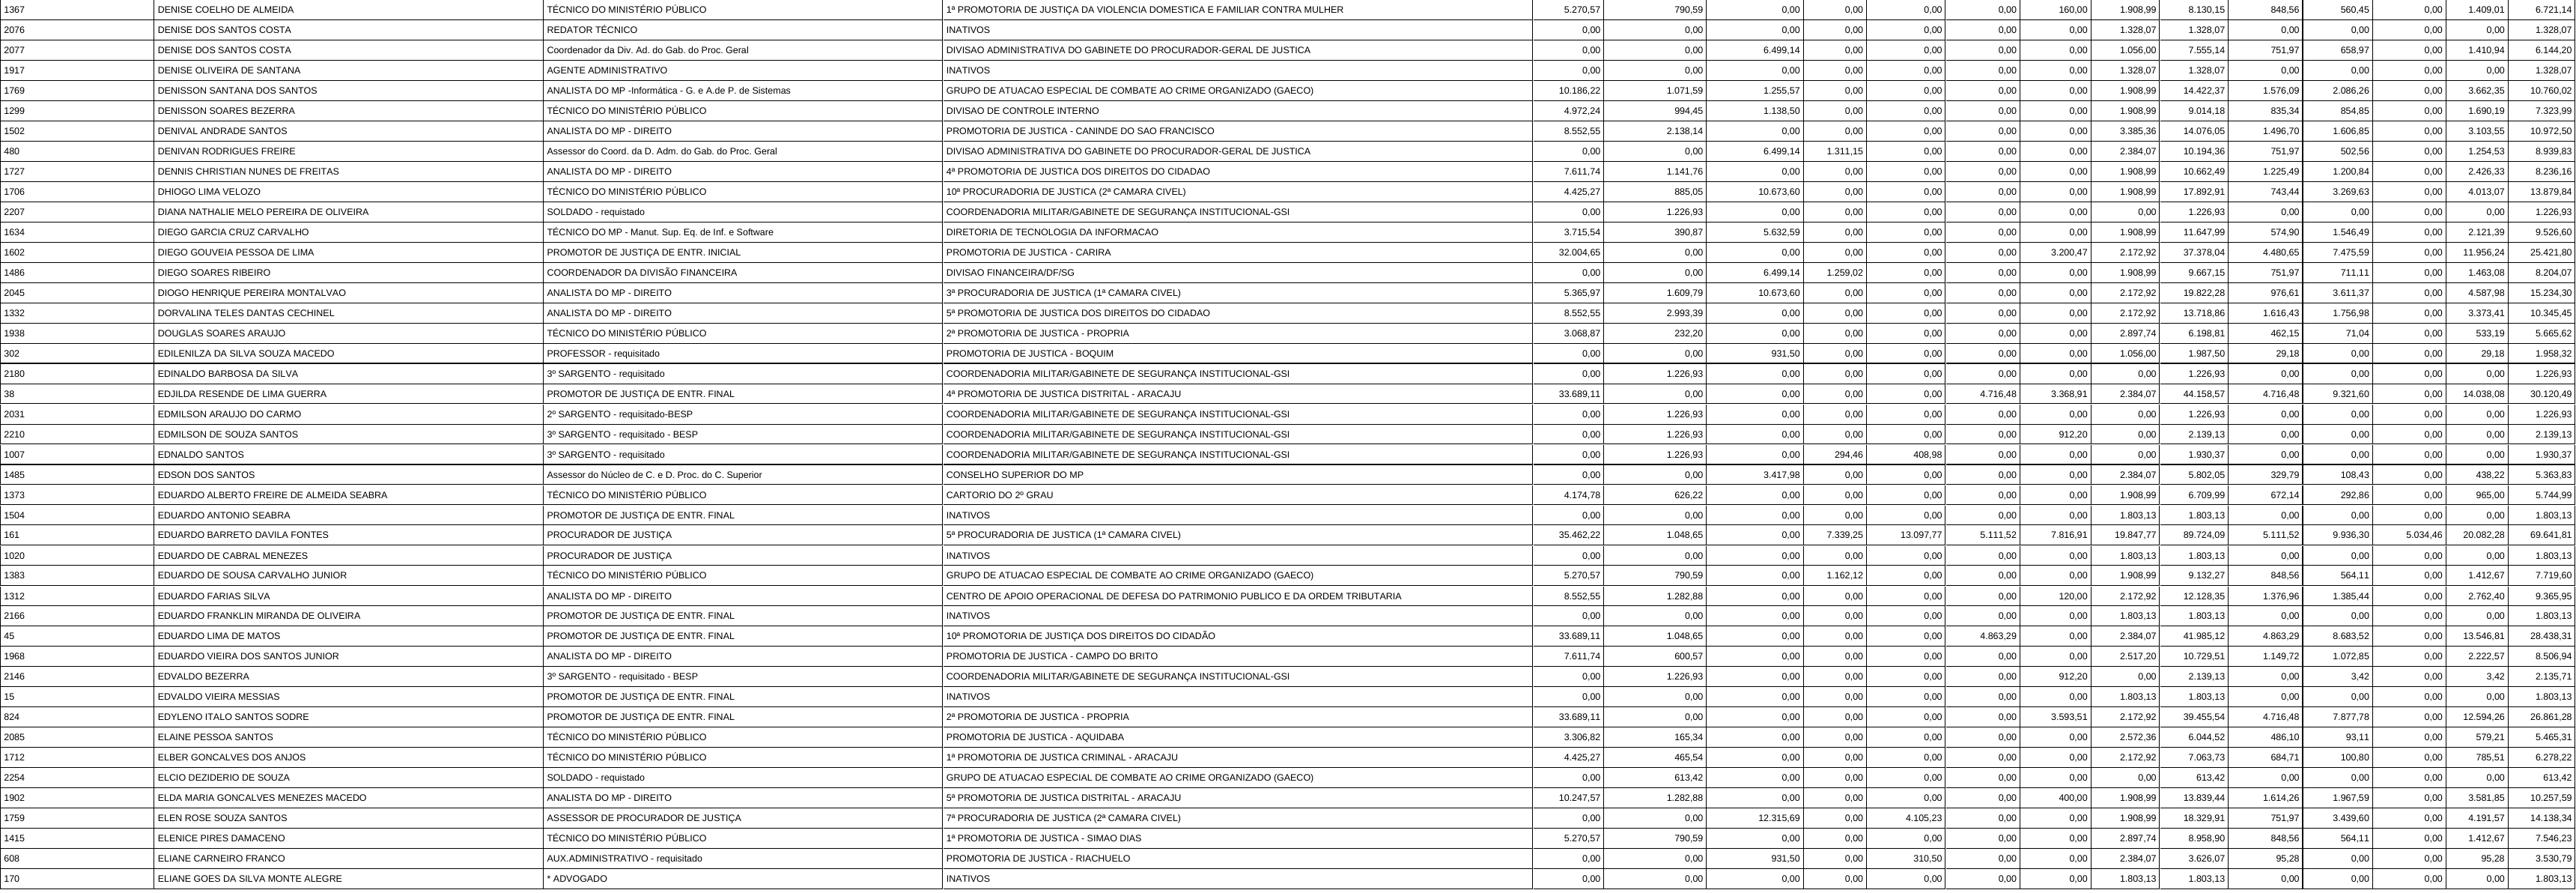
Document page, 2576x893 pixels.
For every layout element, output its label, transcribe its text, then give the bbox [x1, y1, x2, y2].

table_cell 0,00 [1867, 182, 1945, 202]
table_cell 7.719,60 [2509, 566, 2575, 585]
table_cell PROMOTOR DE JUSTIÇA DE ENTR. FINAL [544, 687, 942, 706]
table_cell 26.861,28 [2509, 707, 2575, 727]
table_cell 965,00 [2446, 485, 2508, 504]
table_cell 0,00 [2303, 546, 2372, 565]
table_cell 613,42 [2509, 768, 2575, 787]
table_cell 0,00 [2303, 202, 2372, 222]
table_cell 0,00 [1804, 324, 1866, 343]
table_cell 0,00 [2020, 506, 2091, 524]
table_cell 994,45 [1604, 101, 1706, 121]
table_cell 10.257,59 [2509, 788, 2575, 808]
table_cell EDUARDO FARIAS SILVA [154, 587, 543, 605]
table_cell 0,00 [1707, 748, 1803, 767]
table_cell COORDENADORIA MILITAR/GABINETE DE SEGURANÇA INSTITUCIONAL-GSI [944, 667, 1532, 686]
table_cell GRUPO DE ATUACAO ESPECIAL DE COMBATE AO CRIME ORGANIZADO (GAECO) [944, 768, 1532, 787]
table_cell DENIVAN RODRIGUES FREIRE [154, 142, 543, 161]
table_header TÉCNICO DO MINISTÉRIO PÚBLICO [544, 0, 942, 19]
table_cell 3.068,87 [1534, 324, 1603, 343]
table_cell 2.135,71 [2509, 667, 2575, 686]
table_cell ELIANE CARNEIRO FRANCO [154, 849, 543, 868]
table_cell 30.120,49 [2509, 384, 2575, 403]
table_cell 1.282,88 [1604, 788, 1706, 808]
table_cell DENISSON SANTANA DOS SANTOS [154, 81, 543, 100]
table_cell 1.803,13 [2160, 506, 2228, 524]
table_cell PROMOTORIA DE JUSTICA - RIACHUELO [944, 849, 1532, 868]
table_cell COORDENADORIA MILITAR/GABINETE DE SEGURANÇA INSTITUCIONAL-GSI [944, 364, 1532, 384]
table_cell 0,00 [1946, 829, 2020, 848]
table_cell ANALISTA DO MP - DIREITO [544, 647, 942, 666]
table_cell 1.803,13 [2160, 687, 2228, 706]
table_cell 32.004,65 [1534, 243, 1603, 262]
table_cell 0,00 [1804, 223, 1866, 242]
table_cell ANALISTA DO MP - DIREITO [544, 788, 942, 808]
table_cell 0,00 [2373, 808, 2446, 828]
table_cell 0,00 [1946, 324, 2020, 343]
table_cell DIEGO SOARES RIBEIRO [154, 263, 543, 282]
table_cell 0,00 [1804, 849, 1866, 868]
table_cell 310,50 [1867, 849, 1945, 868]
table_cell 0,00 [1946, 445, 2020, 464]
table_cell 1.226,93 [2160, 364, 2228, 384]
table_cell 4.716,48 [1946, 384, 2020, 403]
table_cell 1.254,53 [2446, 142, 2508, 161]
table_cell 0,00 [2373, 101, 2446, 121]
table_cell 3,42 [2446, 667, 2508, 686]
table_cell 0,00 [2373, 647, 2446, 666]
table_cell 0,00 [1707, 405, 1803, 424]
table_cell 0,00 [1534, 687, 1603, 706]
table_cell 302 [1, 344, 154, 363]
table_cell 1.803,13 [2092, 506, 2159, 524]
table_cell 613,42 [1604, 768, 1706, 787]
table_cell 5.744,99 [2509, 485, 2575, 504]
table_cell 6.144,20 [2509, 40, 2575, 60]
table_cell 1.048,65 [1604, 626, 1706, 646]
table_cell DOUGLAS SOARES ARAUJO [154, 324, 543, 343]
table_cell 0,00 [1804, 727, 1866, 747]
table_cell 0,00 [1604, 243, 1706, 262]
table_cell 2.172,92 [2092, 243, 2159, 262]
table_cell EDUARDO BARRETO DAVILA FONTES [154, 525, 543, 545]
table_cell ELBER GONCALVES DOS ANJOS [154, 748, 543, 767]
table_cell 2ª PROMOTORIA DE JUSTICA - PROPRIA [944, 707, 1532, 727]
table_cell 1.803,13 [2160, 546, 2228, 565]
table_cell 1.056,00 [2092, 344, 2159, 363]
table_cell 7ª PROCURADORIA DE JUSTICA (2ª CAMARA CIVEL) [944, 808, 1532, 828]
table_cell 0,00 [2303, 869, 2372, 889]
table_cell 10.345,45 [2509, 303, 2575, 323]
table_cell 2.172,92 [2092, 707, 2159, 727]
table_cell 7.063,73 [2160, 748, 2228, 767]
table_cell 2045 [1, 283, 154, 303]
table_cell 0,00 [2020, 546, 2091, 565]
table_cell 0,00 [1604, 384, 1706, 403]
table_cell PROMOTORIA DE JUSTICA - CARIRA [944, 243, 1532, 262]
table_cell 0,00 [1707, 425, 1803, 444]
table_cell 564,11 [2303, 829, 2372, 848]
table_cell 20.082,28 [2446, 525, 2508, 545]
table_cell 1.328,07 [2092, 20, 2159, 40]
table_cell ELIANE GOES DA SILVA MONTE ALEGRE [154, 869, 543, 889]
table_cell 0,00 [1804, 808, 1866, 828]
table_cell 0,00 [1804, 162, 1866, 181]
table_cell CONSELHO SUPERIOR DO MP [944, 465, 1532, 484]
table_cell 6.278,22 [2509, 748, 2575, 767]
table_cell COORDENADOR DA DIVISÃO FINANCEIRA [544, 263, 942, 282]
table_header 848,56 [2229, 0, 2302, 19]
table_cell 0,00 [2373, 202, 2446, 222]
table_cell 1312 [1, 587, 154, 605]
table_cell 1299 [1, 101, 154, 121]
table_cell 0,00 [1534, 61, 1603, 80]
table_cell INATIVOS [944, 20, 1532, 40]
table_cell 4.425,27 [1534, 182, 1603, 202]
table_cell 14.038,08 [2446, 384, 2508, 403]
table_cell 0,00 [2373, 667, 2446, 686]
table_cell 1.225,49 [2229, 162, 2302, 181]
table_cell INATIVOS [944, 506, 1532, 524]
table_cell 462,15 [2229, 324, 2302, 343]
table_cell 0,00 [1534, 263, 1603, 282]
table_cell 8.236,16 [2509, 162, 2575, 181]
table_cell PROMOTORIA DE JUSTICA - BOQUIM [944, 344, 1532, 363]
table_cell 0,00 [2020, 727, 2091, 747]
table_cell 1007 [1, 445, 154, 464]
table_cell PROMOTORIA DE JUSTICA - AQUIDABA [944, 727, 1532, 747]
table_cell 0,00 [1867, 61, 1945, 80]
table_cell DIVISAO FINANCEIRA/DF/SG [944, 263, 1532, 282]
table_cell PROMOTOR DE JUSTIÇA DE ENTR. FINAL [544, 384, 942, 403]
table_cell 2.517,20 [2092, 647, 2159, 666]
table_cell ANALISTA DO MP -Informática - G. e A.de P. de Sistemas [544, 81, 942, 100]
table_cell 38 [1, 384, 154, 403]
table_cell 3.306,82 [1534, 727, 1603, 747]
table_cell 35.462,22 [1534, 525, 1603, 545]
table_cell 29,18 [2229, 344, 2302, 363]
table_cell 0,00 [1946, 101, 2020, 121]
table_cell 0,00 [2446, 202, 2508, 222]
table_cell 0,00 [2020, 748, 2091, 767]
table_cell 8.552,55 [1534, 587, 1603, 605]
table_cell 976,61 [2229, 283, 2302, 303]
table_cell 294,46 [1804, 445, 1866, 464]
table_cell 751,97 [2229, 808, 2302, 828]
table_cell CENTRO DE APOIO OPERACIONAL DE DEFESA DO PATRIMONIO PUBLICO E DA ORDEM TRIBUTARIA [944, 587, 1532, 605]
table_cell 0,00 [2229, 61, 2302, 80]
table_cell 1.226,93 [2160, 405, 2228, 424]
table_cell 1902 [1, 788, 154, 808]
table_cell 0,00 [1804, 687, 1866, 706]
table_cell 8.552,55 [1534, 121, 1603, 141]
table_cell 0,00 [1707, 121, 1803, 141]
table_cell 0,00 [1707, 324, 1803, 343]
table_cell 2210 [1, 425, 154, 444]
table_cell 5ª PROCURADORIA DE JUSTICA (1ª CAMARA CIVEL) [944, 525, 1532, 545]
table_cell 18.329,91 [2160, 808, 2228, 828]
table_cell 0,00 [2373, 384, 2446, 403]
table_cell 0,00 [2229, 445, 2302, 464]
table_cell 0,00 [2446, 405, 2508, 424]
table_cell 5.111,52 [1946, 525, 2020, 545]
table_cell 14.422,37 [2160, 81, 2228, 100]
table_cell 1.226,93 [1604, 202, 1706, 222]
table_cell 3.626,07 [2160, 849, 2228, 868]
table_cell 1.908,99 [2092, 788, 2159, 808]
table_cell 0,00 [2229, 364, 2302, 384]
table_cell 13.718,86 [2160, 303, 2228, 323]
table_cell 0,00 [1867, 303, 1945, 323]
table_cell GRUPO DE ATUACAO ESPECIAL DE COMBATE AO CRIME ORGANIZADO (GAECO) [944, 566, 1532, 585]
table_cell 658,97 [2303, 40, 2372, 60]
table_cell 0,00 [1534, 546, 1603, 565]
table_cell 0,00 [2020, 303, 2091, 323]
table_cell 5.665,62 [2509, 324, 2575, 343]
table_cell 0,00 [1604, 606, 1706, 626]
table_cell 0,00 [1534, 465, 1603, 484]
table_cell PROFESSOR - requisitado [544, 344, 942, 363]
table_cell 4.480,65 [2229, 243, 2302, 262]
table_cell 0,00 [1946, 869, 2020, 889]
table_cell 931,50 [1707, 344, 1803, 363]
table_cell EDUARDO DE CABRAL MENEZES [154, 546, 543, 565]
table_cell 1.226,93 [2509, 364, 2575, 384]
table_header 6.721,14 [2509, 0, 2575, 19]
table_cell 2.426,33 [2446, 162, 2508, 181]
table_cell EDUARDO ALBERTO FREIRE DE ALMEIDA SEABRA [154, 485, 543, 504]
table_cell PROCURADOR DE JUSTIÇA [544, 546, 942, 565]
table_cell 751,97 [2229, 40, 2302, 60]
table_cell 502,56 [2303, 142, 2372, 161]
table_cell 0,00 [1946, 707, 2020, 727]
table_cell 100,80 [2303, 748, 2372, 767]
table_cell 4.105,23 [1867, 808, 1945, 828]
table_cell 0,00 [1946, 849, 2020, 868]
table_cell REDATOR TÉCNICO [544, 20, 942, 40]
table_cell 390,87 [1604, 223, 1706, 242]
table_cell 0,00 [2020, 849, 2091, 868]
table_cell GRUPO DE ATUACAO ESPECIAL DE COMBATE AO CRIME ORGANIZADO (GAECO) [944, 81, 1532, 100]
table_cell TÉCNICO DO MINISTÉRIO PÚBLICO [544, 324, 942, 343]
table_cell EDNALDO SANTOS [154, 445, 543, 464]
table_cell 0,00 [2446, 61, 2508, 80]
table_cell 69.641,81 [2509, 525, 2575, 545]
table_cell DENIVAL ANDRADE SANTOS [154, 121, 543, 141]
table_cell 1.803,13 [2092, 606, 2159, 626]
table_cell 0,00 [1946, 727, 2020, 747]
table_cell 2.172,92 [2092, 748, 2159, 767]
table_cell 4.587,98 [2446, 283, 2508, 303]
table_cell 10.194,36 [2160, 142, 2228, 161]
table_cell 0,00 [1804, 40, 1866, 60]
table_cell 0,00 [1804, 20, 1866, 40]
table_cell 0,00 [2373, 61, 2446, 80]
table_cell 0,00 [1946, 647, 2020, 666]
table_cell ANALISTA DO MP - DIREITO [544, 303, 942, 323]
table_cell EDUARDO DE SOUSA CARVALHO JUNIOR [154, 566, 543, 585]
table_cell PROMOTORIA DE JUSTICA - CANINDE DO SAO FRANCISCO [944, 121, 1532, 141]
table_cell ELDA MARIA GONCALVES MENEZES MACEDO [154, 788, 543, 808]
table_cell 1020 [1, 546, 154, 565]
table_cell 1759 [1, 808, 154, 828]
table_cell 3.715,54 [1534, 223, 1603, 242]
table_cell DIVISAO ADMINISTRATIVA DO GABINETE DO PROCURADOR-GERAL DE JUSTICA [944, 40, 1532, 60]
table_cell 0,00 [2020, 485, 2091, 504]
table_cell 0,00 [1804, 587, 1866, 605]
table_cell 0,00 [1867, 768, 1945, 787]
table_cell 10.673,60 [1707, 182, 1803, 202]
table_cell 579,21 [2446, 727, 2508, 747]
table_cell 1.311,15 [1804, 142, 1866, 161]
table_cell 1.328,07 [2092, 61, 2159, 80]
table_cell 0,00 [1867, 202, 1945, 222]
table_cell 0,00 [2446, 768, 2508, 787]
table_cell 912,20 [2020, 425, 2091, 444]
table_cell 0,00 [2446, 687, 2508, 706]
table_cell 1.908,99 [2092, 263, 2159, 282]
table_cell 6.044,52 [2160, 727, 2228, 747]
table_cell 0,00 [1867, 506, 1945, 524]
table_cell 0,00 [2373, 364, 2446, 384]
table_header 0,00 [1867, 0, 1945, 19]
table_cell 0,00 [1946, 687, 2020, 706]
table_cell ANALISTA DO MP - DIREITO [544, 587, 942, 605]
table_cell 0,00 [2303, 445, 2372, 464]
table_cell EDJILDA RESENDE DE LIMA GUERRA [154, 384, 543, 403]
table_cell 0,00 [1867, 727, 1945, 747]
table_cell 12.594,26 [2446, 707, 2508, 727]
table_cell ANALISTA DO MP - DIREITO [544, 162, 942, 181]
table_cell 1.958,32 [2509, 344, 2575, 363]
table_cell 0,00 [2373, 182, 2446, 202]
table_cell 9.365,95 [2509, 587, 2575, 605]
table_cell 0,00 [1534, 869, 1603, 889]
table_cell 11.647,99 [2160, 223, 2228, 242]
table_cell 0,00 [1867, 121, 1945, 141]
table_cell 1917 [1, 61, 154, 80]
table_cell 1.908,99 [2092, 485, 2159, 504]
table_cell 0,00 [2373, 707, 2446, 727]
table_cell 2254 [1, 768, 154, 787]
table_header DENISE COELHO DE ALMEIDA [154, 0, 543, 19]
table_cell 33.689,11 [1534, 707, 1603, 727]
table_cell 6.499,14 [1707, 40, 1803, 60]
table_header 1.409,01 [2446, 0, 2508, 19]
table_cell 0,00 [2020, 81, 2091, 100]
table_cell 0,00 [2446, 20, 2508, 40]
table_cell 0,00 [2020, 324, 2091, 343]
table_cell 0,00 [2373, 546, 2446, 565]
table_cell 0,00 [2373, 445, 2446, 464]
table_cell 0,00 [2020, 202, 2091, 222]
table_cell 1.803,13 [2092, 869, 2159, 889]
table_cell DORVALINA TELES DANTAS CECHINEL [154, 303, 543, 323]
table_cell EDINALDO BARBOSA DA SILVA [154, 364, 543, 384]
table_cell TÉCNICO DO MINISTÉRIO PÚBLICO [544, 829, 942, 848]
table_cell 1.908,99 [2092, 808, 2159, 828]
table_cell 0,00 [1707, 485, 1803, 504]
table_cell 161 [1, 525, 154, 545]
table_cell 1.226,93 [1604, 405, 1706, 424]
table_cell 408,98 [1867, 445, 1945, 464]
table_cell 0,00 [1804, 101, 1866, 121]
table_cell 848,56 [2229, 566, 2302, 585]
table_cell 0,00 [1534, 364, 1603, 384]
table_cell 0,00 [1804, 405, 1866, 424]
table_cell 0,00 [2020, 566, 2091, 585]
table_cell 0,00 [1867, 546, 1945, 565]
table_cell EDMILSON DE SOUZA SANTOS [154, 425, 543, 444]
table_cell 13.879,84 [2509, 182, 2575, 202]
table_header 0,00 [1804, 0, 1866, 19]
table_cell 1485 [1, 465, 154, 484]
table_cell 626,22 [1604, 485, 1706, 504]
table_cell PROMOTOR DE JUSTIÇA DE ENTR. INICIAL [544, 243, 942, 262]
table_cell 19.847,77 [2092, 525, 2159, 545]
table_cell 9.936,30 [2303, 525, 2372, 545]
table_cell 3.662,35 [2446, 81, 2508, 100]
table_cell 1.967,59 [2303, 788, 2372, 808]
table_cell 0,00 [1534, 20, 1603, 40]
table_cell 0,00 [2373, 687, 2446, 706]
table_cell 0,00 [1867, 829, 1945, 848]
table_cell 0,00 [1946, 768, 2020, 787]
table_cell 0,00 [1707, 727, 1803, 747]
table_cell 5.034,46 [2373, 525, 2446, 545]
table_cell 854,85 [2303, 101, 2372, 121]
table_cell 0,00 [2446, 425, 2508, 444]
table_cell 0,00 [2373, 243, 2446, 262]
table_cell 0,00 [1534, 344, 1603, 363]
table_cell 0,00 [1707, 243, 1803, 262]
table_cell 13.839,44 [2160, 788, 2228, 808]
table_cell 14.138,34 [2509, 808, 2575, 828]
table_cell 4ª PROMOTORIA DE JUSTICA DISTRITAL - ARACAJU [944, 384, 1532, 403]
table_cell 0,00 [2229, 869, 2302, 889]
table_cell 0,00 [1804, 303, 1866, 323]
table_cell 7.546,23 [2509, 829, 2575, 848]
table_cell 0,00 [2303, 687, 2372, 706]
table_cell 0,00 [2020, 283, 2091, 303]
table_cell 0,00 [1867, 40, 1945, 60]
table_cell 0,00 [2446, 869, 2508, 889]
table_cell 1383 [1, 566, 154, 585]
table_cell PROMOTOR DE JUSTIÇA DE ENTR. FINAL [544, 606, 942, 626]
table_cell DENISE DOS SANTOS COSTA [154, 40, 543, 60]
table_cell 0,00 [2092, 768, 2159, 787]
table_cell Assessor do Núcleo de C. e D. Proc. do C. Superior [544, 465, 942, 484]
table_cell 95,28 [2446, 849, 2508, 868]
table_cell 0,00 [1867, 364, 1945, 384]
table_cell 3.530,79 [2509, 849, 2575, 868]
table_cell 0,00 [2446, 606, 2508, 626]
table_cell 2.086,26 [2303, 81, 2372, 100]
table_cell 0,00 [2092, 425, 2159, 444]
table_cell 1.376,96 [2229, 587, 2302, 605]
table_cell 4.425,27 [1534, 748, 1603, 767]
table_cell COORDENADORIA MILITAR/GABINETE DE SEGURANÇA INSTITUCIONAL-GSI [944, 202, 1532, 222]
table_cell 0,00 [1804, 829, 1866, 848]
table_cell 0,00 [2229, 546, 2302, 565]
table_cell 12.315,69 [1707, 808, 1803, 828]
table_cell 25.421,80 [2509, 243, 2575, 262]
table_cell 0,00 [2092, 364, 2159, 384]
table_cell 0,00 [2373, 223, 2446, 242]
table_cell 0,00 [2373, 506, 2446, 524]
table_cell 0,00 [1604, 263, 1706, 282]
table_cell 10.729,51 [2160, 647, 2228, 666]
table_cell 0,00 [1707, 768, 1803, 787]
table_cell 0,00 [1867, 20, 1945, 40]
table_cell 486,10 [2229, 727, 2302, 747]
table_cell 1.803,13 [2160, 869, 2228, 889]
table_cell 1.328,07 [2160, 20, 2228, 40]
table_cell 5ª PROMOTORIA DE JUSTICA DISTRITAL - ARACAJU [944, 788, 1532, 808]
table_cell TÉCNICO DO MINISTÉRIO PÚBLICO [544, 485, 942, 504]
table_cell 1ª PROMOTORIA DE JUSTICA - SIMAO DIAS [944, 829, 1532, 848]
table_cell TÉCNICO DO MINISTÉRIO PÚBLICO [544, 566, 942, 585]
table_cell 3º SARGENTO - requisitado - BESP [544, 425, 942, 444]
table_cell 0,00 [2020, 61, 2091, 80]
table_cell 0,00 [2446, 445, 2508, 464]
table_cell 1.072,85 [2303, 647, 2372, 666]
table_cell 8.552,55 [1534, 303, 1603, 323]
table_cell 0,00 [1707, 667, 1803, 686]
table_cell 0,00 [1946, 303, 2020, 323]
table_cell 848,56 [2229, 829, 2302, 848]
table_cell 1.803,13 [2509, 546, 2575, 565]
table_cell 564,11 [2303, 566, 2372, 585]
table_cell 711,11 [2303, 263, 2372, 282]
table_cell 0,00 [1867, 344, 1945, 363]
table_cell 9.132,27 [2160, 566, 2228, 585]
table_cell 0,00 [1804, 667, 1866, 686]
table_cell 1968 [1, 647, 154, 666]
table_cell 0,00 [1804, 465, 1866, 484]
table_cell 0,00 [2373, 81, 2446, 100]
table_cell 0,00 [2373, 829, 2446, 848]
table_cell EDUARDO FRANKLIN MIRANDA DE OLIVEIRA [154, 606, 543, 626]
table_cell 0,00 [1534, 849, 1603, 868]
table_cell 0,00 [1946, 587, 2020, 605]
table_cell 0,00 [1604, 506, 1706, 524]
table_cell 0,00 [1946, 748, 2020, 767]
table_cell TÉCNICO DO MINISTÉRIO PÚBLICO [544, 748, 942, 767]
table_cell 0,00 [1804, 546, 1866, 565]
table_cell 28.438,31 [2509, 626, 2575, 646]
table_cell 3.269,63 [2303, 182, 2372, 202]
table_cell 1.149,72 [2229, 647, 2302, 666]
table_cell 613,42 [2160, 768, 2228, 787]
table_cell 2.139,13 [2509, 425, 2575, 444]
table_cell 0,00 [1707, 61, 1803, 80]
table_cell 931,50 [1707, 849, 1803, 868]
table_cell 0,00 [1804, 364, 1866, 384]
table_cell 13.097,77 [1867, 525, 1945, 545]
table_cell 2085 [1, 727, 154, 747]
table_cell 1938 [1, 324, 154, 343]
table_cell 7.611,74 [1534, 647, 1603, 666]
table_cell 29,18 [2446, 344, 2508, 363]
table_cell 3.611,37 [2303, 283, 2372, 303]
table_cell 1602 [1, 243, 154, 262]
table_cell 5.111,52 [2229, 525, 2302, 545]
table_cell 0,00 [1804, 384, 1866, 403]
table_cell 95,28 [2229, 849, 2302, 868]
table_cell 5.270,57 [1534, 829, 1603, 848]
table_cell 1.908,99 [2092, 223, 2159, 242]
table_cell 0,00 [2020, 808, 2091, 828]
table_cell 1.071,59 [1604, 81, 1706, 100]
table_cell 4.013,07 [2446, 182, 2508, 202]
table_cell 0,00 [1946, 606, 2020, 626]
table_cell 11.956,24 [2446, 243, 2508, 262]
table_cell DIVISAO ADMINISTRATIVA DO GABINETE DO PROCURADOR-GERAL DE JUSTICA [944, 142, 1532, 161]
table_cell 15 [1, 687, 154, 706]
table_cell 1.226,93 [2160, 202, 2228, 222]
table_cell 0,00 [2373, 587, 2446, 605]
table_cell 1.200,84 [2303, 162, 2372, 181]
table_cell DIVISAO DE CONTROLE INTERNO [944, 101, 1532, 121]
table_cell 790,59 [1604, 566, 1706, 585]
table_cell DIEGO GARCIA CRUZ CARVALHO [154, 223, 543, 242]
table_cell 1.226,93 [1604, 425, 1706, 444]
table_cell ASSESSOR DE PROCURADOR DE JUSTIÇA [544, 808, 942, 828]
table_cell 0,00 [2020, 869, 2091, 889]
table_cell 0,00 [1867, 687, 1945, 706]
table_cell 2.172,92 [2092, 303, 2159, 323]
table_cell 1.048,65 [1604, 525, 1706, 545]
table_cell 2ª PROMOTORIA DE JUSTICA - PROPRIA [944, 324, 1532, 343]
table_header 1ª PROMOTORIA DE JUSTIÇA DA VIOLENCIA DOMESTICA E FAMILIAR CONTRA MULHER [944, 0, 1532, 19]
table_cell 0,00 [1804, 344, 1866, 363]
table_cell 1.412,67 [2446, 829, 2508, 848]
table_cell 0,00 [1534, 405, 1603, 424]
table_cell 10.673,60 [1707, 283, 1803, 303]
table_cell 0,00 [1946, 283, 2020, 303]
table_header 0,00 [2373, 0, 2446, 19]
table_cell 1.908,99 [2092, 81, 2159, 100]
table_cell EDVALDO VIEIRA MESSIAS [154, 687, 543, 706]
table_cell 0,00 [1946, 566, 2020, 585]
table_cell 480 [1, 142, 154, 161]
table_cell INATIVOS [944, 546, 1532, 565]
table_cell 0,00 [2373, 263, 2446, 282]
table_cell 89.724,09 [2160, 525, 2228, 545]
table_cell 10ª PROMOTORIA DE JUSTIÇA DOS DIREITOS DO CIDADÃO [944, 626, 1532, 646]
table_cell 39.455,54 [2160, 707, 2228, 727]
table_cell 0,00 [2020, 606, 2091, 626]
table_header 0,00 [1946, 0, 2020, 19]
table_cell 1.412,67 [2446, 566, 2508, 585]
table_cell 5.363,83 [2509, 465, 2575, 484]
table_cell 1.141,76 [1604, 162, 1706, 181]
table_cell 0,00 [2373, 142, 2446, 161]
table_cell 0,00 [2373, 606, 2446, 626]
table_cell 0,00 [1604, 142, 1706, 161]
table_cell 17.892,91 [2160, 182, 2228, 202]
table_cell 0,00 [2229, 202, 2302, 222]
table_cell 835,34 [2229, 101, 2302, 121]
table_cell 1.282,88 [1604, 587, 1706, 605]
table_cell 3º SARGENTO - requisitado [544, 364, 942, 384]
table_cell 0,00 [1946, 223, 2020, 242]
table_cell 0,00 [2020, 162, 2091, 181]
table_cell 3.368,91 [2020, 384, 2091, 403]
table_cell 0,00 [1946, 263, 2020, 282]
table_cell 0,00 [1804, 506, 1866, 524]
table_header 1367 [1, 0, 154, 19]
table_cell 0,00 [1804, 121, 1866, 141]
table_cell 3.581,85 [2446, 788, 2508, 808]
table_cell 0,00 [2020, 263, 2091, 282]
table_cell 1.930,37 [2160, 445, 2228, 464]
table_cell 5.270,57 [1534, 566, 1603, 585]
table_cell 0,00 [2020, 142, 2091, 161]
table_cell 0,00 [1707, 202, 1803, 222]
table_cell 5.802,05 [2160, 465, 2228, 484]
table_cell 574,90 [2229, 223, 2302, 242]
table_cell 0,00 [1867, 707, 1945, 727]
table_cell 0,00 [2020, 101, 2091, 121]
table_cell 33.689,11 [1534, 384, 1603, 403]
table_cell 0,00 [2229, 425, 2302, 444]
table_cell 0,00 [1867, 566, 1945, 585]
table_cell 0,00 [2020, 182, 2091, 202]
table_cell 0,00 [2373, 162, 2446, 181]
table_cell EDVALDO BEZERRA [154, 667, 543, 686]
table_cell DIANA NATHALIE MELO PEREIRA DE OLIVEIRA [154, 202, 543, 222]
table_cell 1.690,19 [2446, 101, 2508, 121]
table_cell 4.716,48 [2229, 707, 2302, 727]
table_cell 0,00 [1804, 707, 1866, 727]
table_cell 6.198,81 [2160, 324, 2228, 343]
table_cell 684,71 [2229, 748, 2302, 767]
table_cell 0,00 [1867, 606, 1945, 626]
table_cell 2166 [1, 606, 154, 626]
table_cell 8.204,07 [2509, 263, 2575, 282]
table_cell 0,00 [1946, 243, 2020, 262]
table_cell ANALISTA DO MP - DIREITO [544, 283, 942, 303]
table_cell 1.908,99 [2092, 566, 2159, 585]
table_cell 0,00 [1707, 20, 1803, 40]
table_cell 9.014,18 [2160, 101, 2228, 121]
table_cell 3.417,98 [1707, 465, 1803, 484]
table_cell 0,00 [1604, 61, 1706, 80]
table_cell 5.365,97 [1534, 283, 1603, 303]
table_cell 0,00 [1804, 485, 1866, 504]
table_cell 0,00 [2373, 425, 2446, 444]
table_cell 0,00 [1867, 243, 1945, 262]
table_cell 0,00 [1804, 81, 1866, 100]
table_cell 2.572,36 [2092, 727, 2159, 747]
table_cell 0,00 [1867, 465, 1945, 484]
table_cell 2031 [1, 405, 154, 424]
table_cell 12.128,35 [2160, 587, 2228, 605]
table_cell 824 [1, 707, 154, 727]
table_cell 0,00 [1604, 849, 1706, 868]
table_cell 0,00 [2303, 849, 2372, 868]
table_cell 2.993,39 [1604, 303, 1706, 323]
table_cell 0,00 [2373, 727, 2446, 747]
table_cell COORDENADORIA MILITAR/GABINETE DE SEGURANÇA INSTITUCIONAL-GSI [944, 445, 1532, 464]
table_cell 2.139,13 [2160, 425, 2228, 444]
table_cell 0,00 [2303, 364, 2372, 384]
table_cell 0,00 [2303, 606, 2372, 626]
table_cell 1.576,09 [2229, 81, 2302, 100]
table_cell 0,00 [2020, 465, 2091, 484]
table_header 160,00 [2020, 0, 2091, 19]
table_cell 600,57 [1604, 647, 1706, 666]
table_cell 0,00 [2229, 405, 2302, 424]
table_cell 10.662,49 [2160, 162, 2228, 181]
table_cell DIOGO HENRIQUE PEREIRA MONTALVAO [154, 283, 543, 303]
table_cell 465,54 [1604, 748, 1706, 767]
table_cell 1.609,79 [1604, 283, 1706, 303]
table_cell 0,00 [1867, 384, 1945, 403]
table_cell 0,00 [2303, 768, 2372, 787]
table_cell 329,79 [2229, 465, 2302, 484]
table_header 560,45 [2303, 0, 2372, 19]
table_cell PROMOTORIA DE JUSTICA - CAMPO DO BRITO [944, 647, 1532, 666]
table_cell 5ª PROMOTORIA DE JUSTICA DOS DIREITOS DO CIDADAO [944, 303, 1532, 323]
table_cell 4.863,29 [2229, 626, 2302, 646]
table_cell 1.226,93 [1604, 445, 1706, 464]
table_cell 0,00 [1946, 808, 2020, 828]
table_cell 1415 [1, 829, 154, 848]
table_cell 0,00 [1867, 162, 1945, 181]
table_cell 0,00 [2020, 626, 2091, 646]
table_cell 3.200,47 [2020, 243, 2091, 262]
table_cell 41.985,12 [2160, 626, 2228, 646]
table_cell 0,00 [1534, 667, 1603, 686]
table_cell 743,44 [2229, 182, 2302, 202]
table_cell 1.255,57 [1707, 81, 1803, 100]
table_cell 7.475,59 [2303, 243, 2372, 262]
table_cell 0,00 [1534, 445, 1603, 464]
table_cell 0,00 [1946, 465, 2020, 484]
table_cell 1ª PROMOTORIA DE JUSTICA CRIMINAL - ARACAJU [944, 748, 1532, 767]
table_cell 8.683,52 [2303, 626, 2372, 646]
table_cell 0,00 [2020, 647, 2091, 666]
table_cell 2077 [1, 40, 154, 60]
table_cell 0,00 [1534, 808, 1603, 828]
table_cell 3,42 [2303, 667, 2372, 686]
table_cell 0,00 [1946, 667, 2020, 686]
table_cell 1.385,44 [2303, 587, 2372, 605]
table_cell 292,86 [2303, 485, 2372, 504]
table_cell DHIOGO LIMA VELOZO [154, 182, 543, 202]
table_cell 0,00 [2092, 202, 2159, 222]
table_cell DIEGO GOUVEIA PESSOA DE LIMA [154, 243, 543, 262]
table_cell 1769 [1, 81, 154, 100]
table_cell 0,00 [1604, 808, 1706, 828]
table_cell 0,00 [1804, 647, 1866, 666]
table_cell 0,00 [2373, 324, 2446, 343]
table_cell 4.191,57 [2446, 808, 2508, 828]
table_cell 9.667,15 [2160, 263, 2228, 282]
table_cell 2.384,07 [2092, 626, 2159, 646]
table_cell 2º SARGENTO - requisitado-BESP [544, 405, 942, 424]
table_cell 0,00 [2092, 405, 2159, 424]
table_cell 6.709,99 [2160, 485, 2228, 504]
table_cell 10ª PROCURADORIA DE JUSTICA (2ª CAMARA CIVEL) [944, 182, 1532, 202]
table_cell 0,00 [2229, 768, 2302, 787]
table_cell 1.908,99 [2092, 182, 2159, 202]
table_cell 0,00 [1804, 182, 1866, 202]
table_cell 0,00 [1867, 81, 1945, 100]
table_cell 1727 [1, 162, 154, 181]
table_cell 1.803,13 [2509, 606, 2575, 626]
table_cell 0,00 [1707, 647, 1803, 666]
table_cell 0,00 [1707, 364, 1803, 384]
table_cell 0,00 [2020, 687, 2091, 706]
table_cell 3º SARGENTO - requisitado - BESP [544, 667, 942, 686]
table_cell 885,05 [1604, 182, 1706, 202]
table_cell 1.803,13 [2509, 687, 2575, 706]
table_cell 0,00 [2020, 40, 2091, 60]
table_cell 9.526,60 [2509, 223, 2575, 242]
table_cell 0,00 [2373, 121, 2446, 141]
table_cell 0,00 [1604, 687, 1706, 706]
table_cell 7.611,74 [1534, 162, 1603, 181]
table_cell 0,00 [1707, 525, 1803, 545]
table_cell 1.226,93 [1604, 364, 1706, 384]
table_cell 0,00 [1946, 364, 2020, 384]
table_cell Assessor do Coord. da D. Adm. do Gab. do Proc. Geral [544, 142, 942, 161]
table_cell PROMOTOR DE JUSTIÇA DE ENTR. FINAL [544, 506, 942, 524]
table_cell 33.689,11 [1534, 626, 1603, 646]
table_cell 37.378,04 [2160, 243, 2228, 262]
table_cell 0,00 [2303, 344, 2372, 363]
table_cell 0,00 [1946, 81, 2020, 100]
table_cell 108,43 [2303, 465, 2372, 484]
table_cell 0,00 [1867, 587, 1945, 605]
table_cell 3.385,36 [2092, 121, 2159, 141]
table_cell 0,00 [1707, 303, 1803, 323]
table_cell EDMILSON ARAUJO DO CARMO [154, 405, 543, 424]
table_cell 0,00 [1867, 142, 1945, 161]
table_cell 0,00 [1867, 647, 1945, 666]
table_cell 3.103,55 [2446, 121, 2508, 141]
table_cell 1.259,02 [1804, 263, 1866, 282]
table_cell 438,22 [2446, 465, 2508, 484]
table_cell 0,00 [1707, 869, 1803, 889]
table_cell SOLDADO - requistado [544, 202, 942, 222]
table_cell 1.226,93 [2509, 202, 2575, 222]
table_cell 4.716,48 [2229, 384, 2302, 403]
table_cell 0,00 [2373, 40, 2446, 60]
table_cell 2.121,39 [2446, 223, 2508, 242]
table_cell 0,00 [2446, 506, 2508, 524]
table_cell 19.822,28 [2160, 283, 2228, 303]
table_cell 1486 [1, 263, 154, 282]
table_cell 0,00 [1946, 546, 2020, 565]
table_cell 3.373,41 [2446, 303, 2508, 323]
table_cell 3.593,51 [2020, 707, 2091, 727]
table_cell 0,00 [1867, 263, 1945, 282]
table_cell 1.410,94 [2446, 40, 2508, 60]
table_cell 0,00 [1867, 869, 1945, 889]
table_cell 2.384,07 [2092, 142, 2159, 161]
table_cell INATIVOS [944, 606, 1532, 626]
table_cell 0,00 [1867, 101, 1945, 121]
table_cell DENISSON SOARES BEZERRA [154, 101, 543, 121]
table_cell 0,00 [2373, 344, 2446, 363]
table_cell 1.226,93 [1604, 667, 1706, 686]
table_cell 2146 [1, 667, 154, 686]
table_cell * ADVOGADO [544, 869, 942, 889]
table_cell 0,00 [1946, 142, 2020, 161]
table_cell 2076 [1, 20, 154, 40]
table_cell 6.499,14 [1707, 263, 1803, 282]
table_cell ELEN ROSE SOUZA SANTOS [154, 808, 543, 828]
table_cell 2.222,57 [2446, 647, 2508, 666]
table_cell 0,00 [1707, 687, 1803, 706]
table_cell 751,97 [2229, 263, 2302, 282]
table_cell 2.897,74 [2092, 829, 2159, 848]
table_cell 1.803,13 [2509, 506, 2575, 524]
table_cell CARTORIO DO 2º GRAU [944, 485, 1532, 504]
table_cell 0,00 [1534, 506, 1603, 524]
table_cell 0,00 [1946, 485, 2020, 504]
table_cell 4.174,78 [1534, 485, 1603, 504]
table_cell 0,00 [1707, 506, 1803, 524]
table_cell 0,00 [1946, 506, 2020, 524]
table_cell 0,00 [2092, 445, 2159, 464]
table_cell 0,00 [1707, 162, 1803, 181]
table_cell PROCURADOR DE JUSTIÇA [544, 525, 942, 545]
table_cell 0,00 [1867, 485, 1945, 504]
table_cell 5.632,59 [1707, 223, 1803, 242]
table_cell 0,00 [1867, 223, 1945, 242]
table_cell 0,00 [2020, 344, 2091, 363]
table_cell 0,00 [2020, 768, 2091, 787]
table_cell 0,00 [1707, 384, 1803, 403]
table_cell 0,00 [1707, 606, 1803, 626]
table_cell 0,00 [2229, 606, 2302, 626]
table_cell TÉCNICO DO MINISTÉRIO PÚBLICO [544, 101, 942, 121]
table_cell 912,20 [2020, 667, 2091, 686]
table_cell 0,00 [2229, 20, 2302, 40]
table_cell AGENTE ADMINISTRATIVO [544, 61, 942, 80]
table_cell 0,00 [1804, 61, 1866, 80]
table_cell 0,00 [1946, 182, 2020, 202]
table_cell INATIVOS [944, 61, 1532, 80]
table_cell 3º SARGENTO - requisitado [544, 445, 942, 464]
table_cell 0,00 [2373, 303, 2446, 323]
table_cell 1.803,13 [2092, 546, 2159, 565]
table_header 1.908,99 [2092, 0, 2159, 19]
table_cell EDUARDO ANTONIO SEABRA [154, 506, 543, 524]
table_cell 1502 [1, 121, 154, 141]
table_cell 1.546,49 [2303, 223, 2372, 242]
table_cell 0,00 [1707, 707, 1803, 727]
table_cell 1.756,98 [2303, 303, 2372, 323]
table_cell 1.606,85 [2303, 121, 2372, 141]
table_cell 0,00 [1707, 566, 1803, 585]
table_cell 2180 [1, 364, 154, 384]
table_cell 0,00 [1534, 606, 1603, 626]
table_cell 1.328,07 [2509, 20, 2575, 40]
table_cell 790,59 [1604, 829, 1706, 848]
table_cell 0,00 [1946, 121, 2020, 141]
table_cell 7.877,78 [2303, 707, 2372, 727]
table_cell 10.972,50 [2509, 121, 2575, 141]
table_cell 1.138,50 [1707, 101, 1803, 121]
table_cell 2.138,14 [1604, 121, 1706, 141]
table_cell 1.463,08 [2446, 263, 2508, 282]
table_cell 0,00 [1804, 748, 1866, 767]
table_cell 0,00 [1946, 405, 2020, 424]
table_cell ANALISTA DO MP - DIREITO [544, 121, 942, 141]
table_cell 0,00 [2373, 566, 2446, 585]
table_cell 10.186,22 [1534, 81, 1603, 100]
table_cell 93,11 [2303, 727, 2372, 747]
table_cell 1.987,50 [2160, 344, 2228, 363]
table_cell 0,00 [2020, 364, 2091, 384]
table_cell 0,00 [1804, 768, 1866, 787]
table_cell 8.958,90 [2160, 829, 2228, 848]
table_cell 0,00 [2446, 546, 2508, 565]
table_cell 751,97 [2229, 142, 2302, 161]
table_cell 0,00 [1534, 40, 1603, 60]
table_cell 0,00 [2303, 61, 2372, 80]
table_cell 7.816,91 [2020, 525, 2091, 545]
table_cell ELENICE PIRES DAMACENO [154, 829, 543, 848]
table_cell 2.897,74 [2092, 324, 2159, 343]
table_cell DIRETORIA DE TECNOLOGIA DA INFORMACAO [944, 223, 1532, 242]
table_cell 0,00 [1707, 445, 1803, 464]
table_cell 0,00 [2229, 687, 2302, 706]
table_cell TÉCNICO DO MP - Manut. Sup. Eq. de Inf. e Software [544, 223, 942, 242]
table_cell 672,14 [2229, 485, 2302, 504]
table_cell 2.172,92 [2092, 587, 2159, 605]
table_cell COORDENADORIA MILITAR/GABINETE DE SEGURANÇA INSTITUCIONAL-GSI [944, 405, 1532, 424]
table_cell 0,00 [1804, 283, 1866, 303]
table_cell 0,00 [2303, 425, 2372, 444]
table_cell 120,00 [2020, 587, 2091, 605]
table_cell 44.158,57 [2160, 384, 2228, 403]
table_cell 7.323,99 [2509, 101, 2575, 121]
table_cell 0,00 [1946, 40, 2020, 60]
table_cell DENNIS CHRISTIAN NUNES DE FREITAS [154, 162, 543, 181]
table_cell 0,00 [1804, 202, 1866, 222]
table_cell 10.760,02 [2509, 81, 2575, 100]
table_cell 1.056,00 [2092, 40, 2159, 60]
table_cell 0,00 [1604, 869, 1706, 889]
table_cell 1332 [1, 303, 154, 323]
table_cell 0,00 [1867, 405, 1945, 424]
table_cell 0,00 [1707, 829, 1803, 848]
table_cell 0,00 [1707, 626, 1803, 646]
table_cell DENISE OLIVEIRA DE SANTANA [154, 61, 543, 80]
table_cell 0,00 [2303, 20, 2372, 40]
table_cell 0,00 [1534, 142, 1603, 161]
table_cell 1706 [1, 182, 154, 202]
table_cell 1.328,07 [2160, 61, 2228, 80]
table_cell 8.939,83 [2509, 142, 2575, 161]
table_cell 0,00 [1804, 869, 1866, 889]
table_cell 0,00 [1867, 425, 1945, 444]
table_cell 1504 [1, 506, 154, 524]
table_cell INATIVOS [944, 687, 1532, 706]
table_cell 5.465,31 [2509, 727, 2575, 747]
table_cell 0,00 [1946, 162, 2020, 181]
table_cell 0,00 [2020, 405, 2091, 424]
table_cell 14.076,05 [2160, 121, 2228, 141]
table_cell 1.616,43 [2229, 303, 2302, 323]
table_cell 1.614,26 [2229, 788, 2302, 808]
table_cell 608 [1, 849, 154, 868]
table_cell 232,20 [1604, 324, 1706, 343]
table_cell 1.226,93 [2509, 405, 2575, 424]
table_cell 0,00 [2092, 667, 2159, 686]
table_cell 0,00 [1707, 587, 1803, 605]
table_cell 9.321,60 [2303, 384, 2372, 403]
table_cell 0,00 [1804, 606, 1866, 626]
table_cell 0,00 [2373, 849, 2446, 868]
table_cell 0,00 [1534, 425, 1603, 444]
table_cell 7.339,25 [1804, 525, 1866, 545]
table_cell 0,00 [2229, 667, 2302, 686]
table_cell 170 [1, 869, 154, 889]
table_cell 0,00 [1604, 20, 1706, 40]
table_cell TÉCNICO DO MINISTÉRIO PÚBLICO [544, 182, 942, 202]
table_cell 2.384,07 [2092, 849, 2159, 868]
table_cell 785,51 [2446, 748, 2508, 767]
table_cell 1.908,99 [2092, 162, 2159, 181]
table_cell 0,00 [2446, 364, 2508, 384]
table_cell PROMOTOR DE JUSTIÇA DE ENTR. FINAL [544, 626, 942, 646]
table_cell 0,00 [1946, 61, 2020, 80]
table_cell TÉCNICO DO MINISTÉRIO PÚBLICO [544, 727, 942, 747]
table_cell 0,00 [2229, 506, 2302, 524]
table_header 8.130,15 [2160, 0, 2228, 19]
table_cell EDUARDO VIEIRA DOS SANTOS JUNIOR [154, 647, 543, 666]
table_cell 0,00 [2020, 829, 2091, 848]
table_cell 0,00 [2373, 626, 2446, 646]
table_cell 0,00 [2020, 223, 2091, 242]
table_cell 0,00 [1604, 465, 1706, 484]
table_cell 0,00 [1867, 748, 1945, 767]
table_cell 0,00 [1604, 40, 1706, 60]
table_cell 0,00 [1867, 324, 1945, 343]
table_cell 0,00 [1604, 344, 1706, 363]
table_cell 2.172,92 [2092, 283, 2159, 303]
table_cell 0,00 [2020, 20, 2091, 40]
table_cell 0,00 [1707, 546, 1803, 565]
table_cell 1.803,13 [2509, 869, 2575, 889]
table_cell 0,00 [2303, 405, 2372, 424]
table_cell 0,00 [1867, 626, 1945, 646]
table_cell 0,00 [2303, 506, 2372, 524]
table_cell 1.803,13 [2092, 687, 2159, 706]
table_cell 0,00 [2373, 768, 2446, 787]
table_header 0,00 [1707, 0, 1803, 19]
table_cell 4.972,24 [1534, 101, 1603, 121]
table_cell 0,00 [2373, 748, 2446, 767]
table_cell 2207 [1, 202, 154, 222]
table_cell 0,00 [1804, 788, 1866, 808]
table_cell 71,04 [2303, 324, 2372, 343]
table_cell 4.863,29 [1946, 626, 2020, 646]
table_cell EDUARDO LIMA DE MATOS [154, 626, 543, 646]
table_cell 2.139,13 [2160, 667, 2228, 686]
table_cell INATIVOS [944, 869, 1532, 889]
table_cell 533,19 [2446, 324, 2508, 343]
table_cell 0,00 [1804, 243, 1866, 262]
table_cell 0,00 [2373, 869, 2446, 889]
table_cell AUX.ADMINISTRATIVO - requisitado [544, 849, 942, 868]
table_cell 400,00 [2020, 788, 2091, 808]
table_cell COORDENADORIA MILITAR/GABINETE DE SEGURANÇA INSTITUCIONAL-GSI [944, 425, 1532, 444]
table_cell SOLDADO - requistado [544, 768, 942, 787]
table_cell 0,00 [1604, 707, 1706, 727]
table_cell 0,00 [1946, 344, 2020, 363]
table_cell 0,00 [2373, 405, 2446, 424]
table_cell 165,34 [1604, 727, 1706, 747]
table_cell 10.247,57 [1534, 788, 1603, 808]
table_cell 0,00 [1804, 425, 1866, 444]
table_cell 0,00 [1946, 20, 2020, 40]
table_cell 0,00 [1946, 788, 2020, 808]
table_cell 0,00 [1946, 425, 2020, 444]
table_cell 7.555,14 [2160, 40, 2228, 60]
table_cell 0,00 [2373, 465, 2446, 484]
table_cell 0,00 [1604, 546, 1706, 565]
table_cell EDSON DOS SANTOS [154, 465, 543, 484]
table_cell 0,00 [2373, 788, 2446, 808]
table_cell DENISE DOS SANTOS COSTA [154, 20, 543, 40]
table_header 790,59 [1604, 0, 1706, 19]
table_cell 0,00 [1867, 788, 1945, 808]
table_cell 0,00 [2373, 485, 2446, 504]
table_cell 0,00 [1946, 202, 2020, 222]
table_cell 0,00 [1534, 768, 1603, 787]
table_cell ELAINE PESSOA SANTOS [154, 727, 543, 747]
table_cell 2.384,07 [2092, 384, 2159, 403]
table_cell 1.328,07 [2509, 61, 2575, 80]
table_cell 0,00 [2020, 445, 2091, 464]
table_cell EDYLENO ITALO SANTOS SODRE [154, 707, 543, 727]
table_cell 0,00 [1534, 202, 1603, 222]
table_cell 3.439,60 [2303, 808, 2372, 828]
table_cell 4ª PROMOTORIA DE JUSTICA DOS DIREITOS DO CIDADAO [944, 162, 1532, 181]
table_cell 0,00 [2373, 20, 2446, 40]
table_cell 3ª PROCURADORIA DE JUSTICA (1ª CAMARA CIVEL) [944, 283, 1532, 303]
table_cell 45 [1, 626, 154, 646]
table_cell 0,00 [1867, 667, 1945, 686]
table_cell 2.762,40 [2446, 587, 2508, 605]
table_cell 0,00 [2373, 283, 2446, 303]
table_cell EDILENILZA DA SILVA SOUZA MACEDO [154, 344, 543, 363]
table_cell ELCIO DEZIDERIO DE SOUZA [154, 768, 543, 787]
table_cell Coordenador da Div. Ad. do Gab. do Proc. Geral [544, 40, 942, 60]
table_cell 1.162,12 [1804, 566, 1866, 585]
table_cell 1373 [1, 485, 154, 504]
table_cell 0,00 [1707, 788, 1803, 808]
table_cell 1634 [1, 223, 154, 242]
table_cell 1.496,70 [2229, 121, 2302, 141]
table_cell 15.234,30 [2509, 283, 2575, 303]
table_cell 2.384,07 [2092, 465, 2159, 484]
table_cell 1.803,13 [2160, 606, 2228, 626]
table_cell 13.546,81 [2446, 626, 2508, 646]
table_cell 0,00 [1867, 283, 1945, 303]
table_header 5.270,57 [1534, 0, 1603, 19]
table_cell 6.499,14 [1707, 142, 1803, 161]
table_cell 0,00 [2020, 121, 2091, 141]
table_cell 1712 [1, 748, 154, 767]
table_cell 1.930,37 [2509, 445, 2575, 464]
table_cell 8.506,94 [2509, 647, 2575, 666]
table_cell 1.908,99 [2092, 101, 2159, 121]
table_cell PROMOTOR DE JUSTIÇA DE ENTR. FINAL [544, 707, 942, 727]
table_cell 0,00 [1804, 626, 1866, 646]
